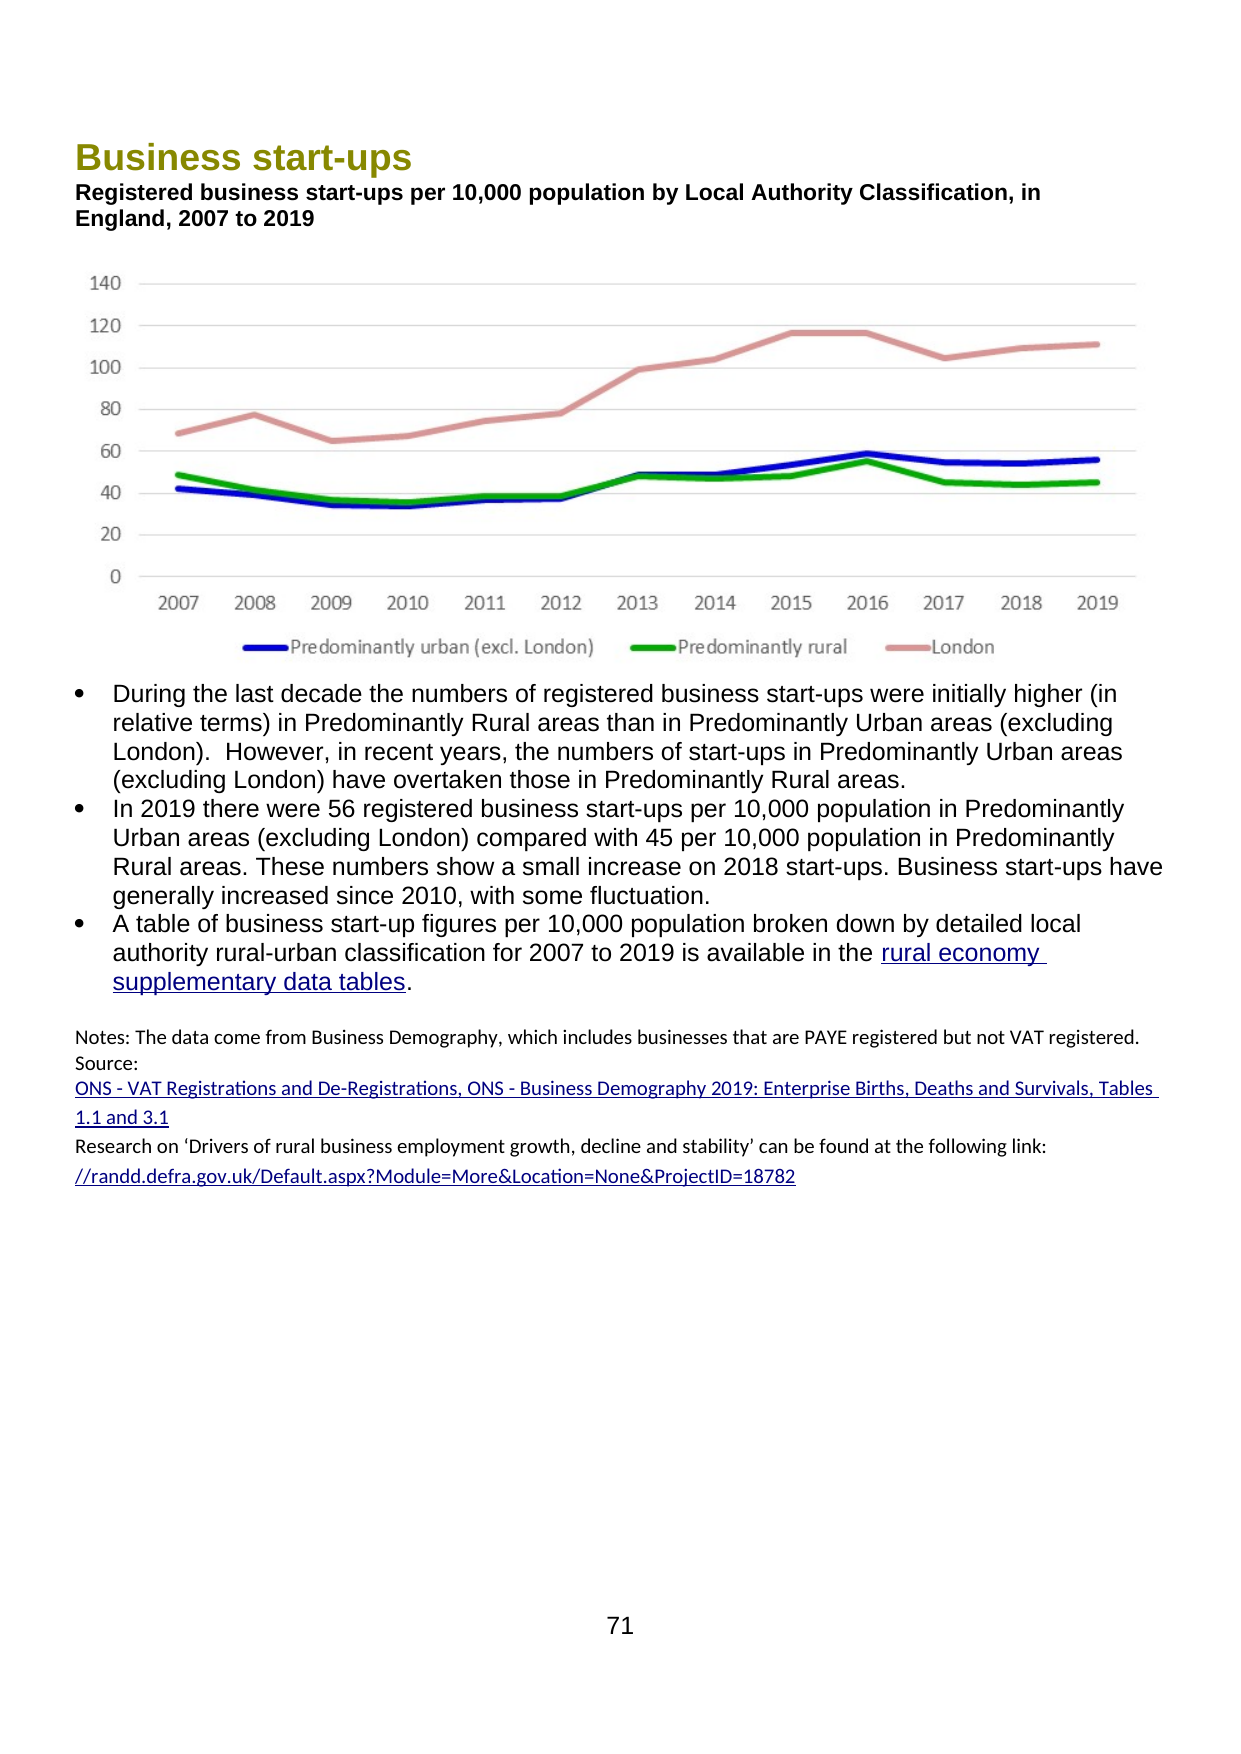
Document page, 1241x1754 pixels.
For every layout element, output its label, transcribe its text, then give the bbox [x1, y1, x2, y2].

list In 2019 there were 56 registered business start-ups per 10,000 population in Predominantly Urban areas (excluding London) compared with 45 per 10,000 population in Predominantly Rural areas. These numbers show a small increase on 2018 start-ups. Business start-ups have generally increased since 2010, with some fluctuation. [75, 794, 1165, 909]
subtitle Business start-ups [75, 135, 1165, 178]
list During the last decade the numbers of registered business start-ups were initially higher (in relative terms) in Predominantly Rural areas than in Predominantly Urban areas (excluding London). However, in recent years, the numbers of start-ups in Predominantly Urban areas (excluding London) have overtaken those in Predominantly Rural areas. [75, 679, 1165, 794]
text Research on ‘Drivers of rural business employment growth, decline and stability’ can be found at the following link: //randd.defra.gov.uk/Default.aspx?Module=More&Location=None&ProjectID=18782 [75, 1134, 1165, 1188]
text ONS - VAT Registrations and De-Registrations, ONS - Business Demography 2019: Enterprise Births, Deaths and Survivals, Tables 1.1 and 3.1 [75, 1075, 1165, 1130]
text Registered business start-ups per 10,000 population by Local Authority Classification, in England, 2007 to 2019 [75, 178, 1123, 231]
list A table of business start-up figures per 10,000 population broken down by detailed local authority rural-urban classification for 2007 to 2019 is available in the rural economy supplementary data tables. [75, 909, 1165, 996]
text Notes: The data come from Business Demography, which includes businesses that are PAYE registered but not VAT registered. [75, 1024, 1165, 1050]
text Source: [75, 1050, 1165, 1075]
